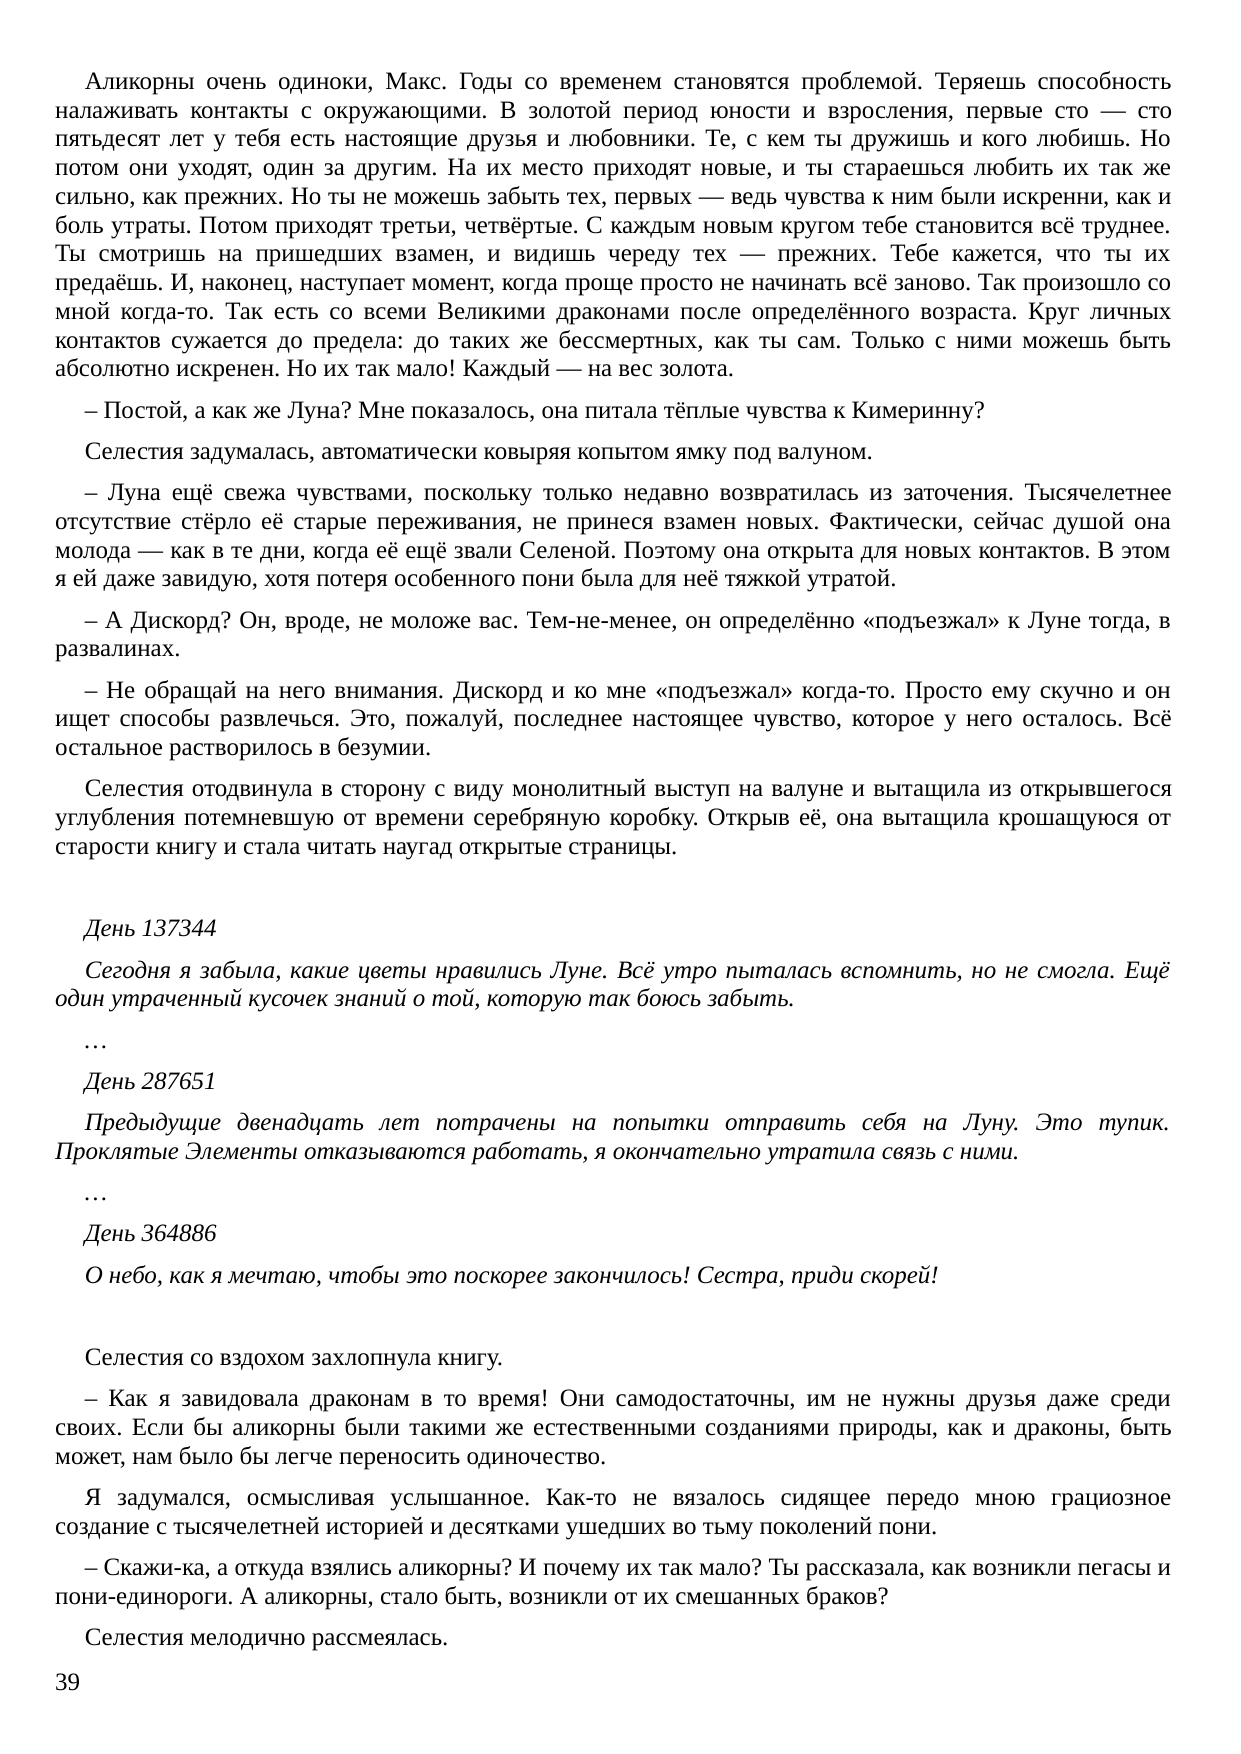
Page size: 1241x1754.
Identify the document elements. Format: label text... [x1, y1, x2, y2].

text – А Дискорд? Он, вроде, не моложе вас. Тем-не-менее, он определённо «подъезжал» к Луне тогда, в развалинах. [55, 605, 1173, 662]
text Селестия отодвинула в сторону с виду монолитный выступ на валуне и вытащила из открывшегося углубления потемневшую от времени серебряную коробку. Открыв её, она вытащила крошащуюся от старости книгу и стала читать наугад открытые страницы. [55, 773, 1173, 860]
text Селестия со вздохом захлопнула книгу. [55, 1342, 1173, 1371]
text Сегодня я забыла, какие цветы нравились Луне. Всё утро пыталась вспомнить, но не смогла. Ещё один утраченный кусочек знаний о той, которую так боюсь забыть. [55, 955, 1173, 1012]
text – Луна ещё свежа чувствами, поскольку только недавно возвратилась из заточения. Тысячелетнее отсутствие стёрло её старые переживания, не принеся взамен новых. Фактически, сейчас душой она молода — как в те дни, когда её ещё звали Селеной. Поэтому она открыта для новых контактов. В этом я ей даже завидую, хотя потеря особенного пони была для неё тяжкой утратой. [55, 477, 1173, 592]
text Я задумался, осмысливая услышанное. Как-то не вязалось сидящее передо мною грациозное создание с тысячелетней историей и десятками ушедших во тьму поколений пони. [55, 1482, 1173, 1540]
text … [55, 1177, 1173, 1206]
text День 364886 [55, 1218, 1173, 1247]
text – Скажи-ка, а откуда взялись аликорны? И почему их так мало? Ты рассказала, как возникли пегасы и пони-единороги. А аликорны, стало быть, возникли от их смешанных браков? [55, 1552, 1173, 1610]
text Селестия задумалась, автоматически ковыряя копытом ямку под валуном. [55, 436, 1173, 465]
text О небо, как я мечтаю, чтобы это поскорее закончилось! Сестра, приди скорей! [55, 1260, 1173, 1288]
text – Как я завидовала драконам в то время! Они самодостаточны, им не нужны друзья даже среди своих. Если бы аликорны были такими же естественными созданиями природы, как и драконы, быть может, нам было бы легче переносить одиночество. [55, 1383, 1173, 1470]
text Селестия мелодично рассмеялась. [55, 1622, 1173, 1651]
text – Не обращай на него внимания. Дискорд и ко мне «подъезжал» когда-то. Просто ему скучно и он ищет способы развлечься. Это, пожалуй, последнее настоящее чувство, которое у него осталось. Всё остальное растворилось в безумии. [55, 675, 1173, 761]
text Аликорны очень одиноки, Макс. Годы со временем становятся проблемой. Теряешь способность налаживать контакты с окружающими. В золотой период юности и взросления, первые сто — сто пятьдесят лет у тебя есть настоящие друзья и любовники. Те, с кем ты дружишь и кого любишь. Но потом они уходят, один за другим. На их место приходят новые, и ты стараешься любить их так же сильно, как прежних. Но ты не можешь забыть тех, первых — ведь чувства к ним были искренни, как и боль утраты. Потом приходят третьи, четвёртые. С каждым новым кругом тебе становится всё труднее. Ты смотришь на пришедших взамен, и видишь череду тех — прежних. Тебе кажется, что ты их предаёшь. И, наконец, наступает момент, когда проще просто не начинать всё заново. Так произошло со мной когда-то. Так есть со всеми Великими драконами после определённого возраста. Круг личных контактов сужается до предела: до таких же бессмертных, как ты сам. Только с ними можешь быть абсолютно искренен. Но их так мало! Каждый — на вес золота. [55, 66, 1173, 382]
text День 137344 [55, 913, 1173, 942]
text – Постой, а как же Луна? Мне показалось, она питала тёплые чувства к Кимеринну? [55, 395, 1173, 423]
text … [55, 1025, 1173, 1053]
text День 287651 [55, 1066, 1173, 1095]
text Предыдущие двенадцать лет потрачены на попытки отправить себя на Луну. Это тупик. Проклятые Элементы отказываются работать, я окончательно утратила связь с ними. [55, 1107, 1173, 1165]
